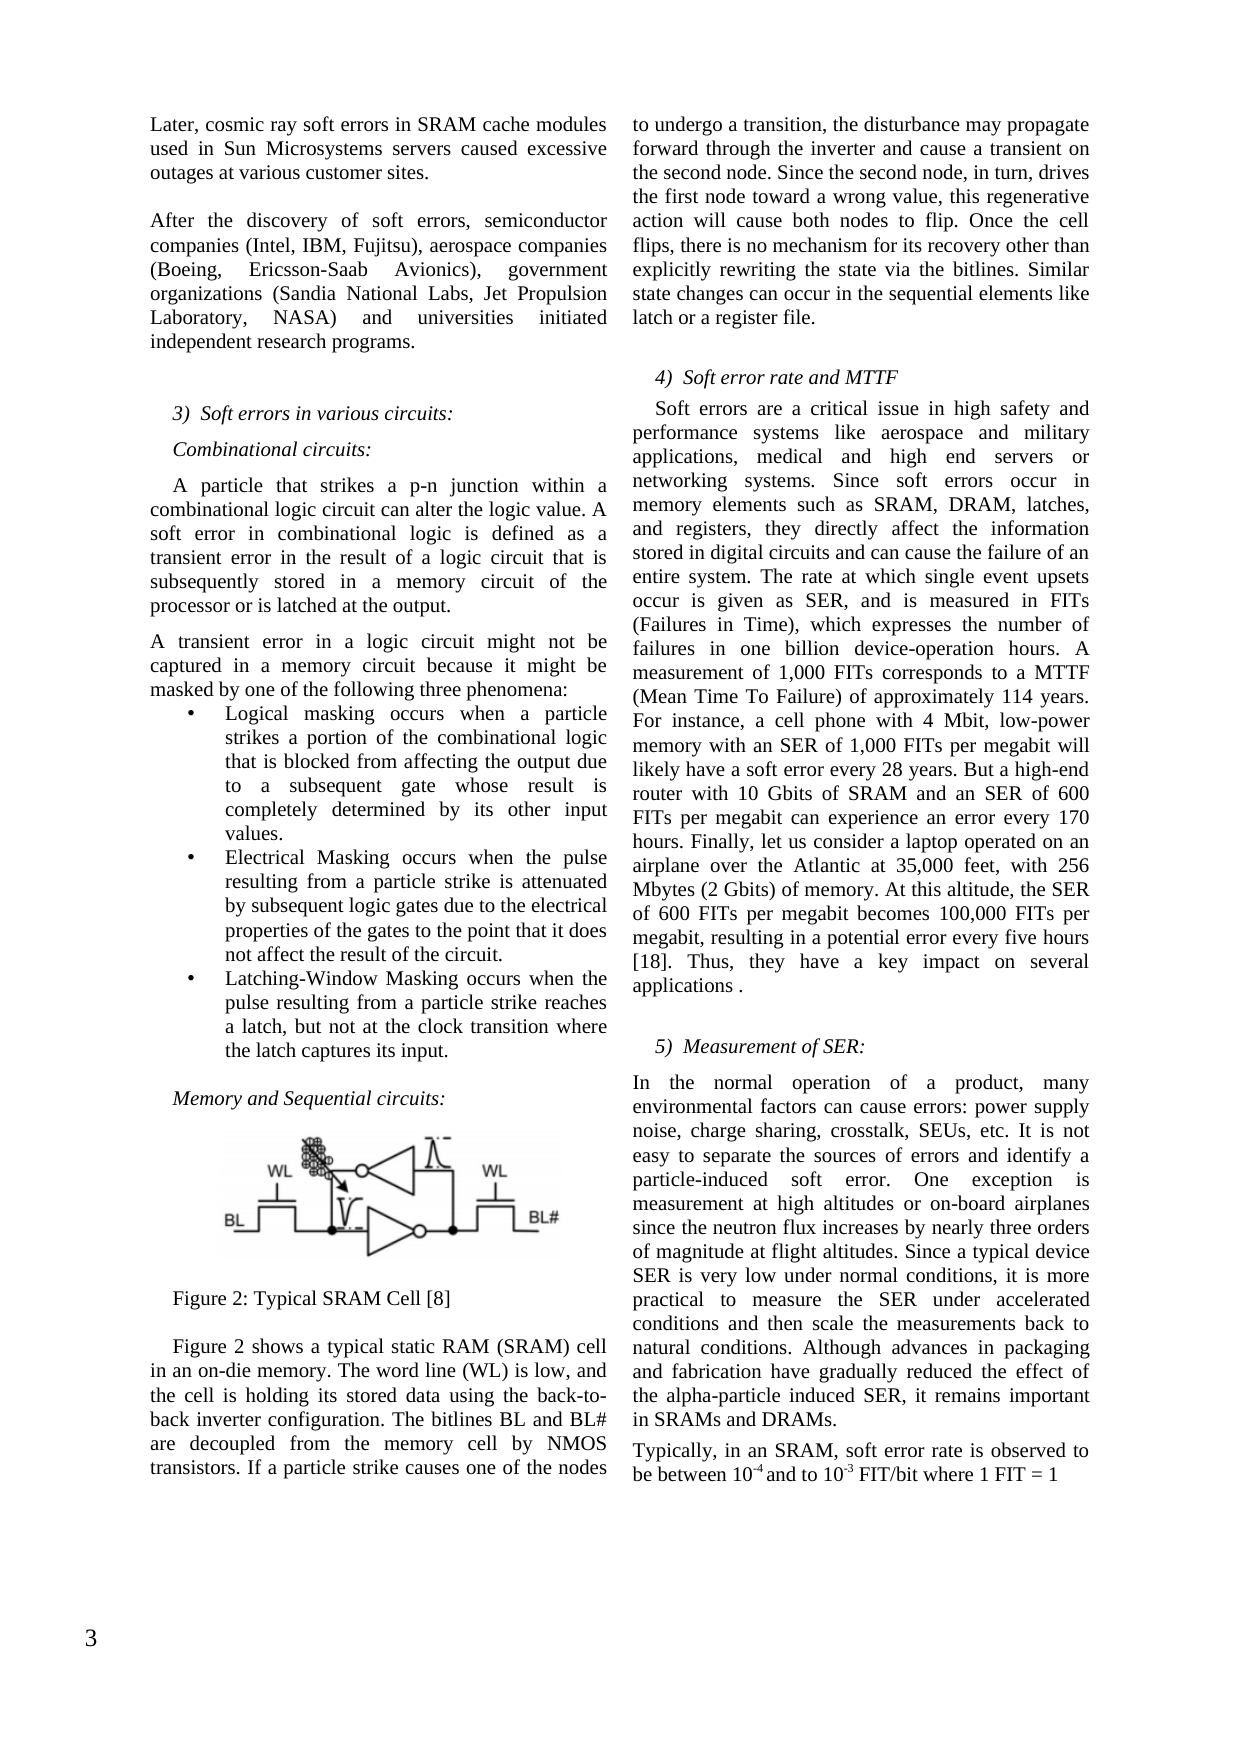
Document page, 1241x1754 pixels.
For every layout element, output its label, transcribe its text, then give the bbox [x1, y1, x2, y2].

text Later, cosmic ray soft errors in SRAM cache modules used in Sun Microsystems servers caused excessive outages at various customer sites. [150, 112, 608, 184]
subtitle Measurement of SER: [632, 1034, 1090, 1058]
text Memory and Sequential circuits: [150, 1086, 608, 1110]
text After the discovery of soft errors, semiconductor companies (Intel, IBM, Fujitsu), aerospace companies (Boeing, Ericsson-Saab Avionics), government organizations (Sandia National Labs, Jet Propulsion Laboratory, NASA) and universities initiated independent research programs. [150, 208, 608, 353]
list Electrical Masking occurs when the pulse resulting from a particle strike is attenuated by subsequent logic gates due to the electrical properties of the gates to the point that it does not affect the result of the circuit. [187, 845, 608, 966]
text Soft errors are a critical issue in high safety and performance systems like aerospace and military applications, medical and high end servers or networking systems. Since soft errors occur in memory elements such as SRAM, DRAM, latches, and registers, they directly affect the information stored in digital circuits and can cause the failure of an entire system. The rate at which single event upsets occur is given as SER, and is measured in FITs (Failures in Time), which expresses the number of failures in one billion device-operation hours. A measurement of 1,000 FITs corresponds to a MTTF (Mean Time To Failure) of approximately 114 years. For instance, a cell phone with 4 Mbit, low-power memory with an SER of 1,000 FITs per megabit will likely have a soft error every 28 years. But a high-end router with 10 Gbits of SRAM and an SER of 600 FITs per megabit can experience an error every 170 hours. Finally, let us consider a laptop operated on an airplane over the Atlantic at 35,000 feet, with 256 Mbytes (2 Gbits) of memory. At this altitude, the SER of 600 FITs per megabit becomes 100,000 FITs per megabit, resulting in a potential error every five hours [18]. Thus, they have a key impact on several applications . [632, 396, 1090, 997]
subtitle Soft error rate and MTTF [632, 365, 1090, 389]
text A transient error in a logic circuit might not be captured in a memory circuit because it might be masked by one of the following three phenomena: [150, 629, 608, 701]
text A particle that strikes a p-n junction within a combinational logic circuit can alter the logic value. A soft error in combinational logic is defined as a transient error in the result of a logic circuit that is subsequently stored in a memory circuit of the processor or is latched at the output. [150, 473, 608, 617]
text Figure 2: Typical SRAM Cell [8] [150, 1286, 608, 1310]
subtitle In the normal operation of a product, many environmental factors can cause errors: power supply noise, charge sharing, crosstalk, SEUs, etc. It is not easy to separate the sources of errors and identify a particle-induced soft error. One exception is measurement at high altitudes or on-board airplanes since the neutron flux increases by nearly three orders of magnitude at flight altitudes. Since a typical device SER is very low under normal conditions, it is more practical to measure the SER under accelerated conditions and then scale the measurements back to natural conditions. Although advances in packaging and fabrication have gradually reduced the effect of the alpha-particle induced SER, it remains important in SRAMs and DRAMs. [632, 1070, 1090, 1431]
list Latching-Window Masking occurs when the pulse resulting from a particle strike reaches a latch, but not at the clock transition where the latch captures its input. [187, 966, 608, 1062]
text to undergo a transition, the disturbance may propagate forward through the inverter and cause a transient on the second node. Since the second node, in turn, drives the first node toward a wrong value, this regenerative action will cause both nodes to flip. Once the cell flips, there is no mechanism for its recovery other than explicitly rewriting the state via the bitlines. Similar state changes can occur in the sequential elements like latch or a register file. [632, 112, 1090, 329]
subtitle Soft errors in various circuits: [150, 401, 608, 425]
list Logical masking occurs when a particle strikes a portion of the combinational logic that is blocked from affecting the output due to a subsequent gate whose result is completely determined by its other input values. [187, 701, 608, 845]
text Typically, in an SRAM, soft error rate is observed to be between 10‐4 and to 10‐3 FIT/bit where 1 FIT = 1 [632, 1437, 1090, 1486]
text Combinational circuits: [150, 437, 608, 461]
text Figure 2 shows a typical static RAM (SRAM) cell in an on-die memory. The word line (WL) is low, and the cell is holding its stored data using the back-to-back inverter configuration. The bitlines BL and BL# are decoupled from the memory cell by NMOS transistors. If a particle strike causes one of the nodes [150, 1334, 608, 1479]
picture [177, 1110, 581, 1263]
